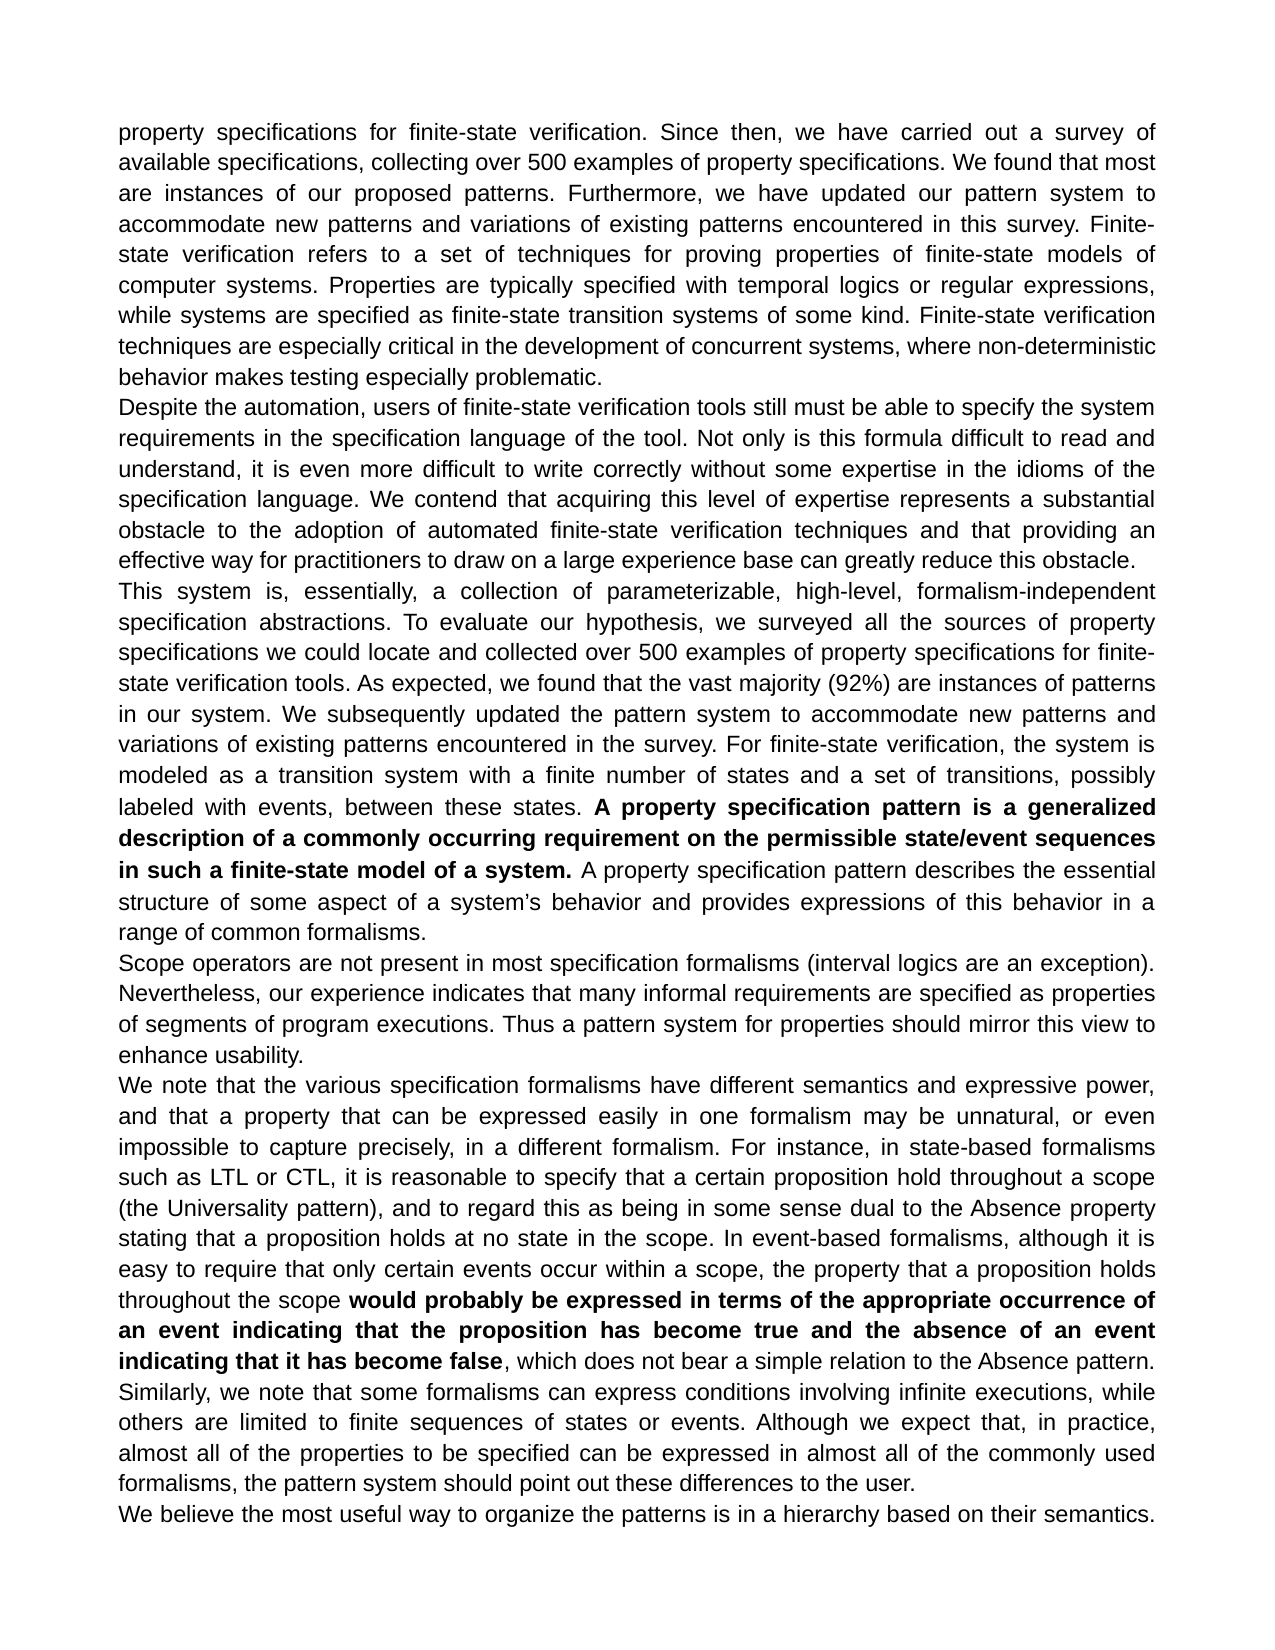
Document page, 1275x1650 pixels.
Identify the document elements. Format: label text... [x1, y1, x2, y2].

text We note that the various specification formalisms have different semantics and expressive power, and that a property that can be expressed easily in one formalism may be unnatural, or even impossible to capture precisely, in a different formalism. For instance, in state-based formalisms such as LTL or CTL, it is reasonable to specify that a certain proposition hold throughout a scope (the Universality pattern), and to regard this as being in some sense dual to the Absence property stating that a proposition holds at no state in the scope. In event-based formalisms, although it is easy to require that only certain events occur within a scope, the property that a proposition holds throughout the scope would probably be expressed in terms of the appropriate occurrence of an event indicating that the proposition has become true and the absence of an event indicating that it has become false, which does not bear a simple relation to the Absence pattern. Similarly, we note that some formalisms can express conditions involving infinite executions, while others are limited to finite sequences of states or events. Although we expect that, in practice, almost all of the properties to be specified can be expressed in almost all of the commonly used formalisms, the pattern system should point out these differences to the user. [118, 1072, 1157, 1497]
text Scope operators are not present in most specification formalisms (interval logics are an exception). Nevertheless, our experience indicates that many informal requirements are specified as properties of segments of program executions. Thus a pattern system for properties should mirror this view to enhance usability. [118, 949, 1157, 1068]
text We believe the most useful way to organize the patterns is in a hierarchy based on their semantics. [118, 1500, 1157, 1527]
text Despite the automation, users of finite-state verification tools still must be able to specify the system requirements in the specification language of the tool. Not only is this formula difficult to read and understand, it is even more difficult to write correctly without some expertise in the idioms of the specification language. We contend that acquiring this level of expertise represents a substantial obstacle to the adoption of automated finite-state verification techniques and that providing an effective way for practitioners to draw on a large experience base can greatly reduce this obstacle. [118, 394, 1157, 574]
text This system is, essentially, a collection of parameterizable, high-level, formalism-independent specification abstractions. To evaluate our hypothesis, we surveyed all the sources of property specifications we could locate and collected over 500 examples of property specifications for finite-state verification tools. As expected, we found that the vast majority (92%) are instances of patterns in our system. We subsequently updated the pattern system to accommodate new patterns and variations of existing patterns encountered in the survey. For finite-state verification, the system is modeled as a transition system with a finite number of states and a set of transitions, possibly labeled with events, between these states. A property specification pattern is a generalized description of a commonly occurring requirement on the permissible state/event sequences in such a finite-state model of a system. A property specification pattern describes the essential structure of some aspect of a system’s behavior and provides expressions of this behavior in a range of common formalisms. [118, 577, 1157, 945]
text property specifications for finite-state verification. Since then, we have carried out a survey of available specifications, collecting over 500 examples of property specifications. We found that most are instances of our proposed patterns. Furthermore, we have updated our pattern system to accommodate new patterns and variations of existing patterns encountered in this survey. Finite-state verification refers to a set of techniques for proving properties of finite-state models of computer systems. Properties are typically specified with temporal logics or regular expressions, while systems are specified as finite-state transition systems of some kind. Finite-state verification techniques are especially critical in the development of concurrent systems, where non-deterministic behavior makes testing especially problematic. [118, 118, 1157, 390]
